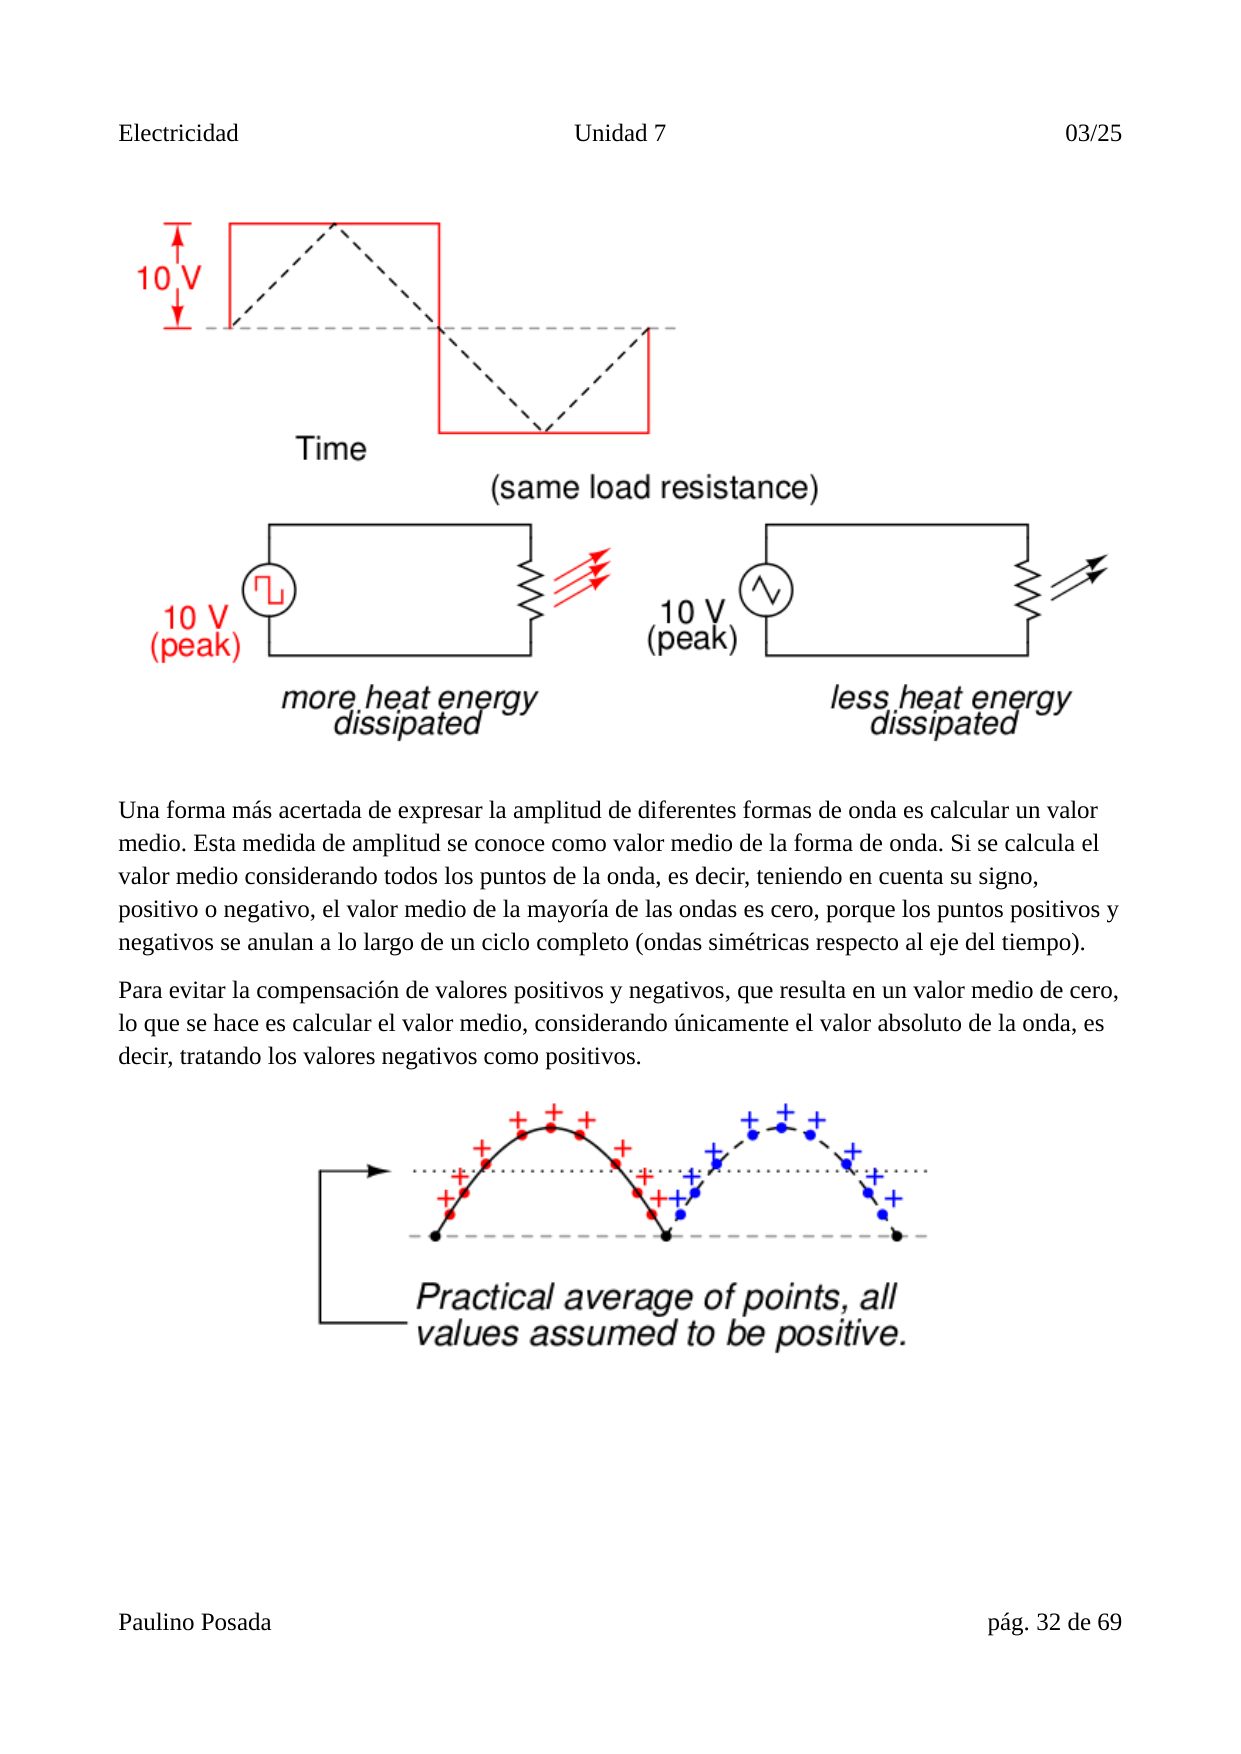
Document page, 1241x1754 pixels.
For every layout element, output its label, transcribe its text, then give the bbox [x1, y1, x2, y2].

text Para evitar la compensación de valores positivos y negativos, que resulta en un valor medio de cero, lo que se hace es calcular el valor medio, considerando únicamente el valor absoluto de la onda, es decir, tratando los valores negativos como positivos. [118, 975, 1122, 1070]
text Una forma más acertada de expresar la amplitud de diferentes formas de onda es calcular un valor medio. Esta medida de amplitud se conoce como valor medio de la forma de onda. Si se calcula el valor medio considerando todos los puntos de la onda, es decir, teniendo en cuenta su signo, positivo o negativo, el valor medio de la mayoría de las ondas es cero, porque los puntos positivos y negativos se anulan a lo largo de un ciclo completo (ondas simétricas respecto al eje del tiempo). [118, 795, 1122, 956]
picture [284, 1088, 957, 1372]
picture [118, 201, 1123, 754]
